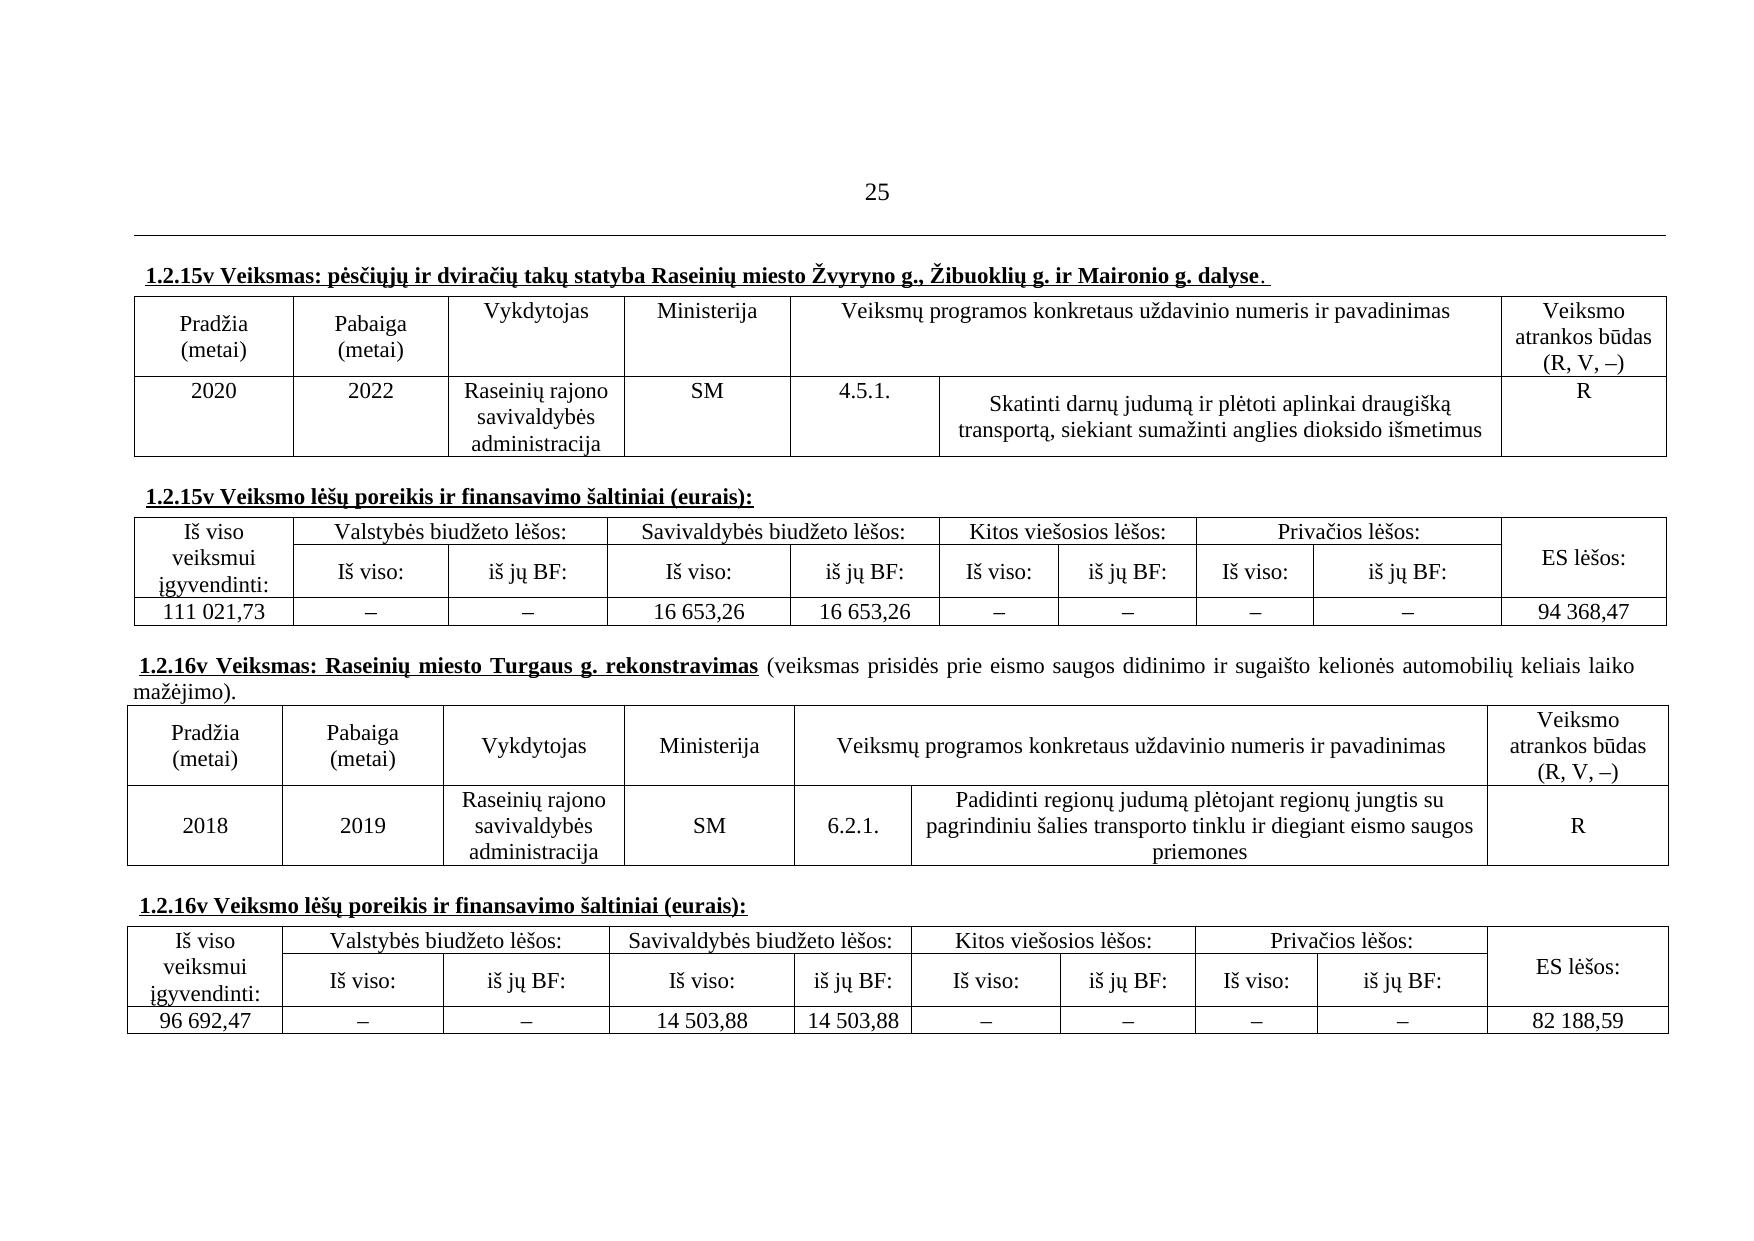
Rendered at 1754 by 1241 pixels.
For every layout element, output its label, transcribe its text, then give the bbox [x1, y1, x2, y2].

text 1.2.16v Veiksmas: Raseinių miesto Turgaus g. rekonstravimas (veiksmas prisidės prie eismo saugos didinimo ir sugaišto kelionės automobilių keliais laiko mažėjimo). [133, 652, 1636, 704]
table_cell – [283, 1007, 443, 1033]
table_cell iš jų BF: [791, 545, 939, 597]
table_cell – [1197, 598, 1313, 624]
table_cell Iš viso: [610, 954, 794, 1006]
table_cell iš jų BF: [1061, 954, 1195, 1006]
table_cell Padidinti regionų judumą plėtojant regionų jungtis su pagrindiniu šalies transporto tinklu ir diegiant eismo saugos priemones [912, 786, 1487, 865]
table_header Veiksmo atrankos būdas (R, V, –) [1488, 706, 1668, 785]
table_cell – [1059, 598, 1196, 624]
table_cell iš jų BF: [1314, 545, 1501, 597]
table_cell [128, 296, 134, 376]
table_cell Pradžia (metai) [135, 297, 293, 376]
table_cell [1666, 235, 1694, 296]
table_cell – [1314, 598, 1501, 624]
table_cell [1667, 296, 1694, 376]
table_cell Iš viso: [1197, 545, 1313, 597]
table_cell SM [625, 786, 794, 865]
table_cell [1667, 376, 1694, 456]
table_cell 94 368,47 [1502, 598, 1666, 624]
table_cell Raseinių rajono savivaldybės administracija [449, 377, 624, 456]
table_cell – [912, 1007, 1060, 1033]
table_cell – [1318, 1007, 1487, 1033]
table_cell Privačios lėšos: [1196, 927, 1487, 953]
table_cell 2019 [283, 786, 443, 865]
table_cell Ministerija [625, 297, 790, 376]
table_cell 4.5.1. [791, 377, 939, 456]
table_cell 14 503,88 [795, 1007, 911, 1033]
table_cell 1.2.15v Veiksmo lėšų poreikis ir finansavimo šaltiniai (eurais): [134, 457, 1666, 517]
table_cell [128, 456, 134, 517]
table_cell Veiksmo atrankos būdas (R, V, –) [1502, 297, 1666, 376]
table_cell Iš viso veiksmui įgyvendinti: [128, 927, 282, 1006]
table_cell Vykdytojas [449, 297, 624, 376]
table_cell Iš viso: [1196, 954, 1317, 1006]
table_cell 6.2.1. [795, 786, 911, 865]
table_cell Pabaiga (metai) [294, 297, 448, 376]
table_cell – [449, 598, 607, 624]
table_cell 16 653,26 [608, 598, 790, 624]
table_cell – [1061, 1007, 1195, 1033]
table_cell – [294, 598, 448, 624]
table_cell Iš viso: [608, 545, 790, 597]
table_cell Iš viso: [912, 954, 1060, 1006]
table_cell Veiksmų programos konkretaus uždavinio numeris ir pavadinimas [791, 297, 1501, 376]
table_cell 1.2.16v Veiksmo lėšų poreikis ir finansavimo šaltiniai (eurais): [128, 866, 1668, 926]
table_cell [128, 544, 134, 597]
table_cell [1667, 517, 1694, 544]
table_cell SM [625, 377, 790, 456]
table_cell – [1196, 1007, 1317, 1033]
table_cell Privačios lėšos: [1197, 518, 1501, 544]
table_cell Savivaldybės biudžeto lėšos: [610, 927, 911, 953]
table_cell Iš viso: [283, 954, 443, 1006]
table_header Pradžia (metai) [128, 706, 282, 785]
table_cell 1.2.15v Veiksmas: pėsčiųjų ir dviračių takų statyba Raseinių miesto Žvyryno g., Žibuoklių g. ir Maironio g. dalyse. [134, 236, 1666, 296]
table_cell 16 653,26 [791, 598, 939, 624]
table_cell Kitos viešosios lėšos: [940, 518, 1196, 544]
table_cell iš jų BF: [449, 545, 607, 597]
table_cell R [1488, 786, 1668, 865]
table_cell – [940, 598, 1058, 624]
table_cell 2018 [128, 786, 282, 865]
table_cell [128, 517, 134, 544]
table_cell 82 188,59 [1488, 1007, 1668, 1033]
table_cell Valstybės biudžeto lėšos: [283, 927, 609, 953]
table_cell Iš viso: [294, 545, 448, 597]
table_cell 14 503,88 [610, 1007, 794, 1033]
table_cell 2022 [294, 377, 448, 456]
table_cell 111 021,73 [135, 598, 293, 624]
table_cell R [1502, 377, 1666, 456]
table_cell Iš viso: [940, 545, 1058, 597]
table_header Veiksmų programos konkretaus uždavinio numeris ir pavadinimas [795, 706, 1487, 785]
table_cell Iš viso veiksmui įgyvendinti: [135, 518, 293, 597]
table_header Ministerija [625, 706, 794, 785]
table_cell – [444, 1007, 609, 1033]
table_cell Kitos viešosios lėšos: [912, 927, 1195, 953]
table_cell [1667, 544, 1694, 597]
table_cell Valstybės biudžeto lėšos: [294, 518, 607, 544]
table_cell Skatinti darnų judumą ir plėtoti aplinkai draugišką transportą, siekiant sumažinti anglies dioksido išmetimus [940, 377, 1501, 456]
table_cell [128, 235, 134, 296]
table_cell 96 692,47 [128, 1007, 282, 1033]
table_cell [1666, 456, 1694, 517]
table_cell iš jų BF: [795, 954, 911, 1006]
table_cell iš jų BF: [1059, 545, 1196, 597]
table_cell ES lėšos: [1488, 927, 1668, 1006]
table_cell [1667, 597, 1694, 624]
table_header Vykdytojas [444, 706, 624, 785]
table_cell iš jų BF: [444, 954, 609, 1006]
table_cell iš jų BF: [1318, 954, 1487, 1006]
table_cell [128, 376, 134, 456]
table_cell 2020 [135, 377, 293, 456]
table_cell ES lėšos: [1502, 518, 1666, 597]
table_cell Raseinių rajono savivaldybės administracija [444, 786, 624, 865]
table_cell [128, 597, 134, 624]
table_cell Savivaldybės biudžeto lėšos: [608, 518, 939, 544]
table_header Pabaiga (metai) [283, 706, 443, 785]
